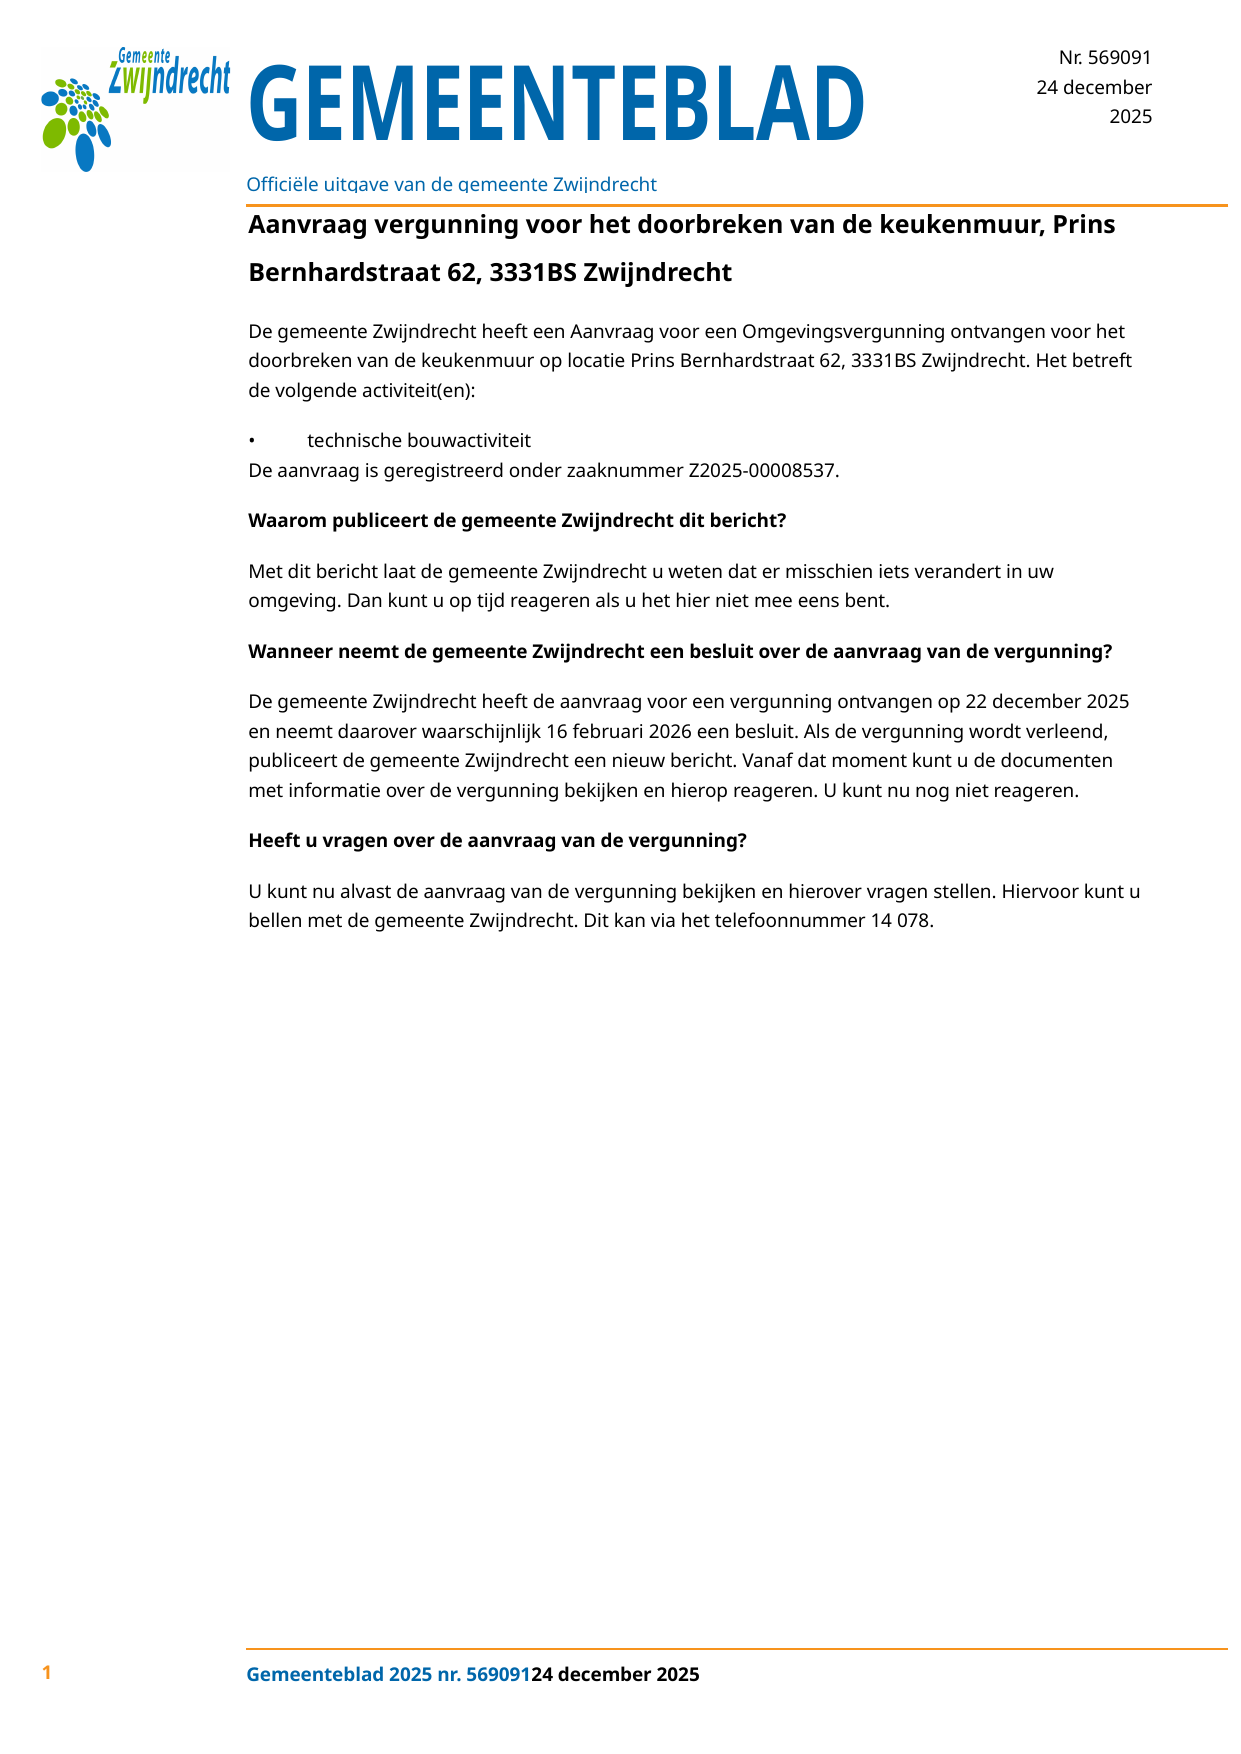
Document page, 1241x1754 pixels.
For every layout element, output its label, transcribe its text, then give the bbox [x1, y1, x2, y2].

picture [41, 47, 231, 172]
text U kunt nu alvast de aanvraag van de vergunning bekijken en hierover vragen stellen. Hiervoor kunt u bellen met de gemeente Zwijndrecht. Dit kan via het telefoonnummer 14 078. [248, 878, 1152, 933]
text Met dit bericht laat de gemeente Zwijndrecht u weten dat er misschien iets verandert in uw omgeving. Dan kunt u op tijd reageren als u het hier niet mee eens bent. [248, 558, 1152, 613]
text De aanvraag is geregistreerd onder zaaknummer Z2025-00008537. [248, 457, 1152, 483]
text De gemeente Zwijndrecht heeft een Aanvraag voor een Omgevingsvergunning ontvangen voor het doorbreken van de keukenmuur op locatie Prins Bernhardstraat 62, 3331BS Zwijndrecht. Het betreft de volgende activiteit(en): [248, 318, 1152, 403]
text Waarom publiceert de gemeente Zwijndrecht dit bericht? [248, 507, 1152, 533]
text Heeft u vragen over de aanvraag van de vergunning? [248, 827, 1152, 853]
text De gemeente Zwijndrecht heeft de aanvraag voor een vergunning ontvangen op 22 december 2025 en neemt daarover waarschijnlijk 16 februari 2026 een besluit. Als de vergunning wordt verleend, publiceert de gemeente Zwijndrecht een nieuw bericht. Vanaf dat moment kunt u de documenten met informatie over de vergunning bekijken en hierop reageren. U kunt nu nog niet reageren. [248, 688, 1152, 803]
list technische bouwactiviteit [248, 427, 1152, 453]
text Wanneer neemt de gemeente Zwijndrecht een besluit over de aanvraag van de vergunning? [248, 638, 1152, 664]
text Aanvraag vergunning voor het doorbreken van de keukenmuur, Prins Bernhardstraat 62, 3331BS Zwijndrecht [248, 207, 1152, 288]
